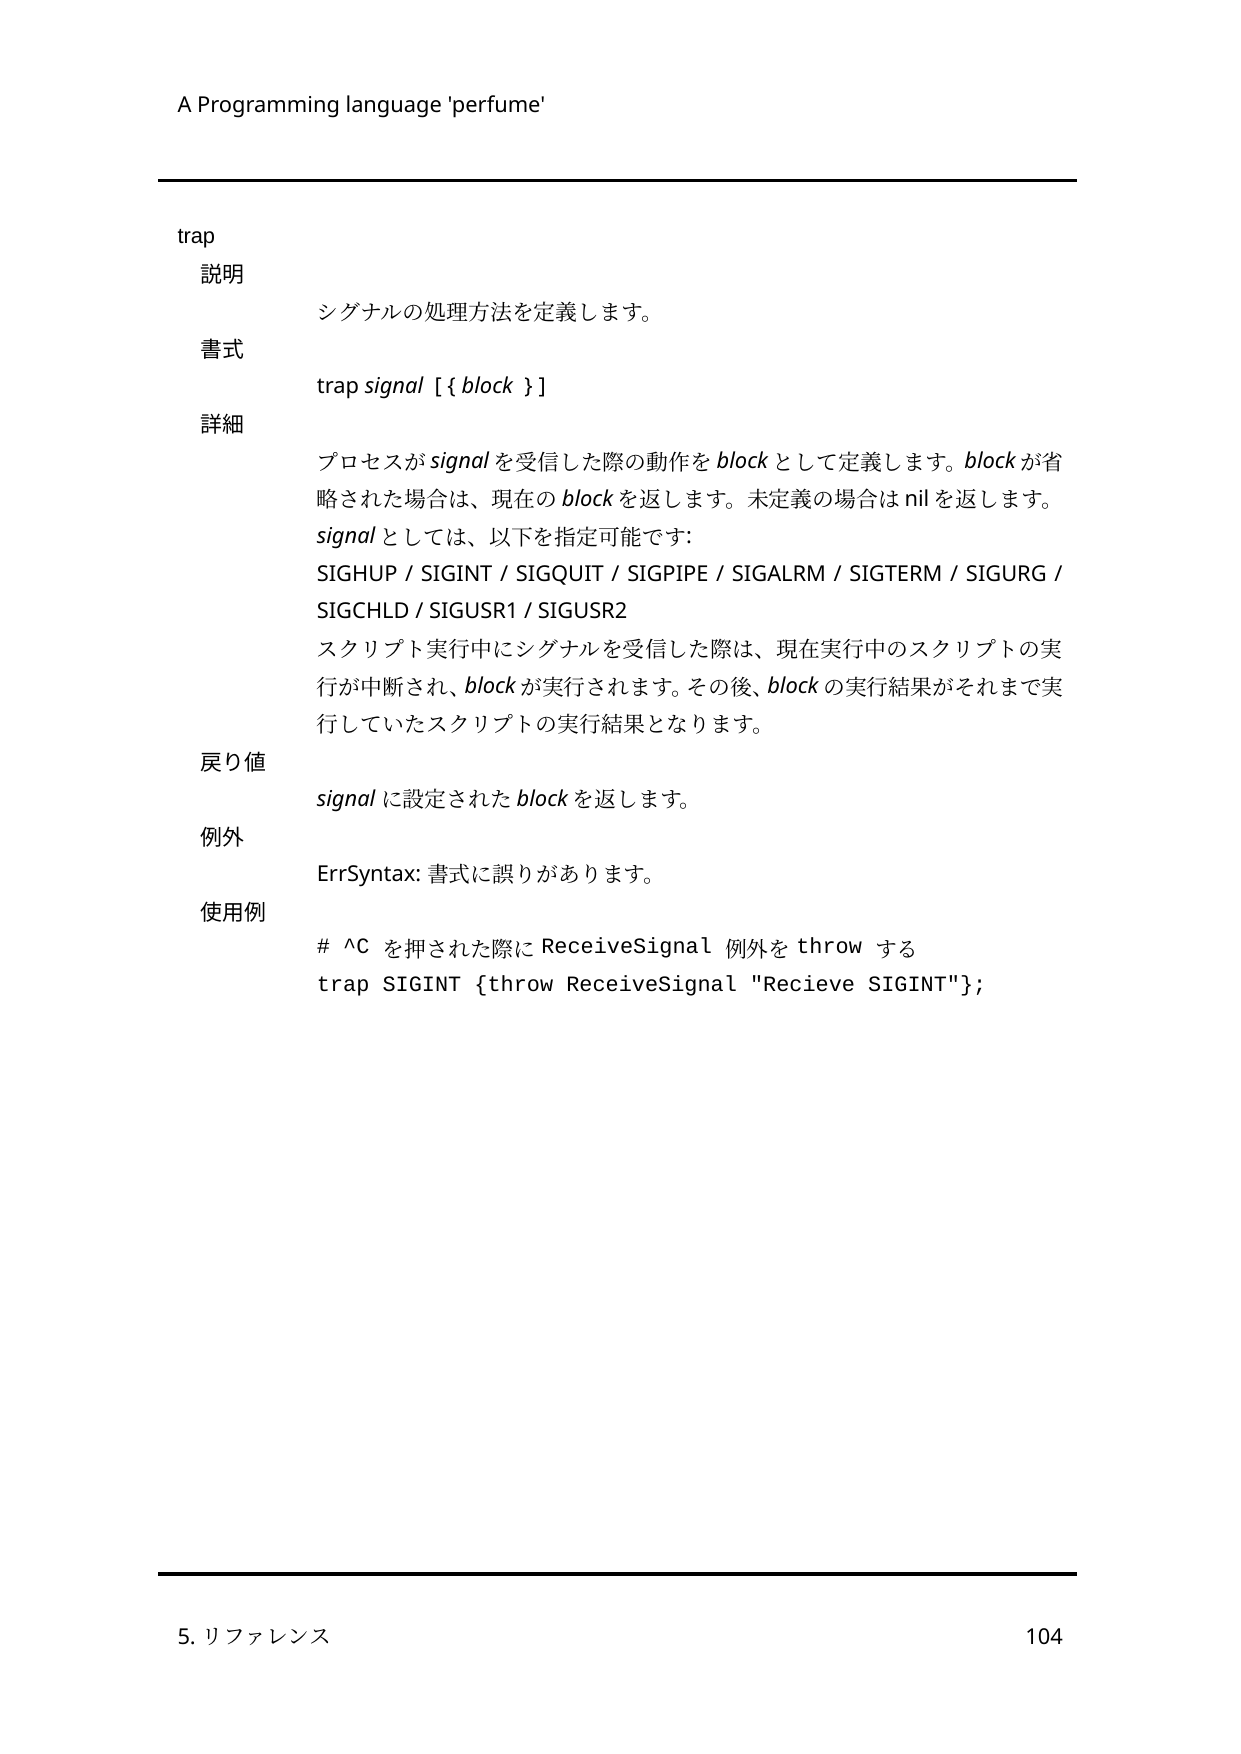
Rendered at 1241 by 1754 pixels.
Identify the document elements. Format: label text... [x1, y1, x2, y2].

table_cell signal に設定されたblockを返します。 [317, 742, 1063, 817]
table_cell 使用例 [200, 892, 317, 1004]
table_cell trap signal [ { block } ] [317, 329, 1063, 404]
subtitle trap [177, 217, 1063, 254]
table_cell # ^C を押された際に ReceiveSignal 例外を throw する trap SIGINT {throw ReceiveSignal "Recieve SIGINT"}; [317, 892, 1063, 1004]
table_cell 戻り値 [200, 742, 317, 817]
table_cell 書式 [200, 329, 317, 404]
table_header 説明 [200, 254, 317, 329]
table_cell ErrSyntax: 書式に誤りがあります。 [317, 817, 1063, 892]
table_cell 詳細 [200, 404, 317, 742]
table_cell プロセスがsignalを受信した際の動作をblockとして定義します。blockが省略された場合は、現在のblockを返します。未定義の場合はnilを返します。 signalとしては、以下を指定可能です: SIGHUP / SIGINT / SIGQUIT / SIGPIPE / SIGALRM / SIGTERM / SIGURG / SIGCHLD / SIGUSR1 / SIGUSR2 スクリプト実行中にシグナルを受信した際は、現在実行中のスクリプトの実行が中断され、blockが実行されます。その後、blockの実行結果がそれまで実行していたスクリプトの実行結果となります。 [317, 404, 1063, 742]
table_cell 例外 [200, 817, 317, 892]
table_header シグナルの処理方法を定義します。 [317, 254, 1063, 329]
